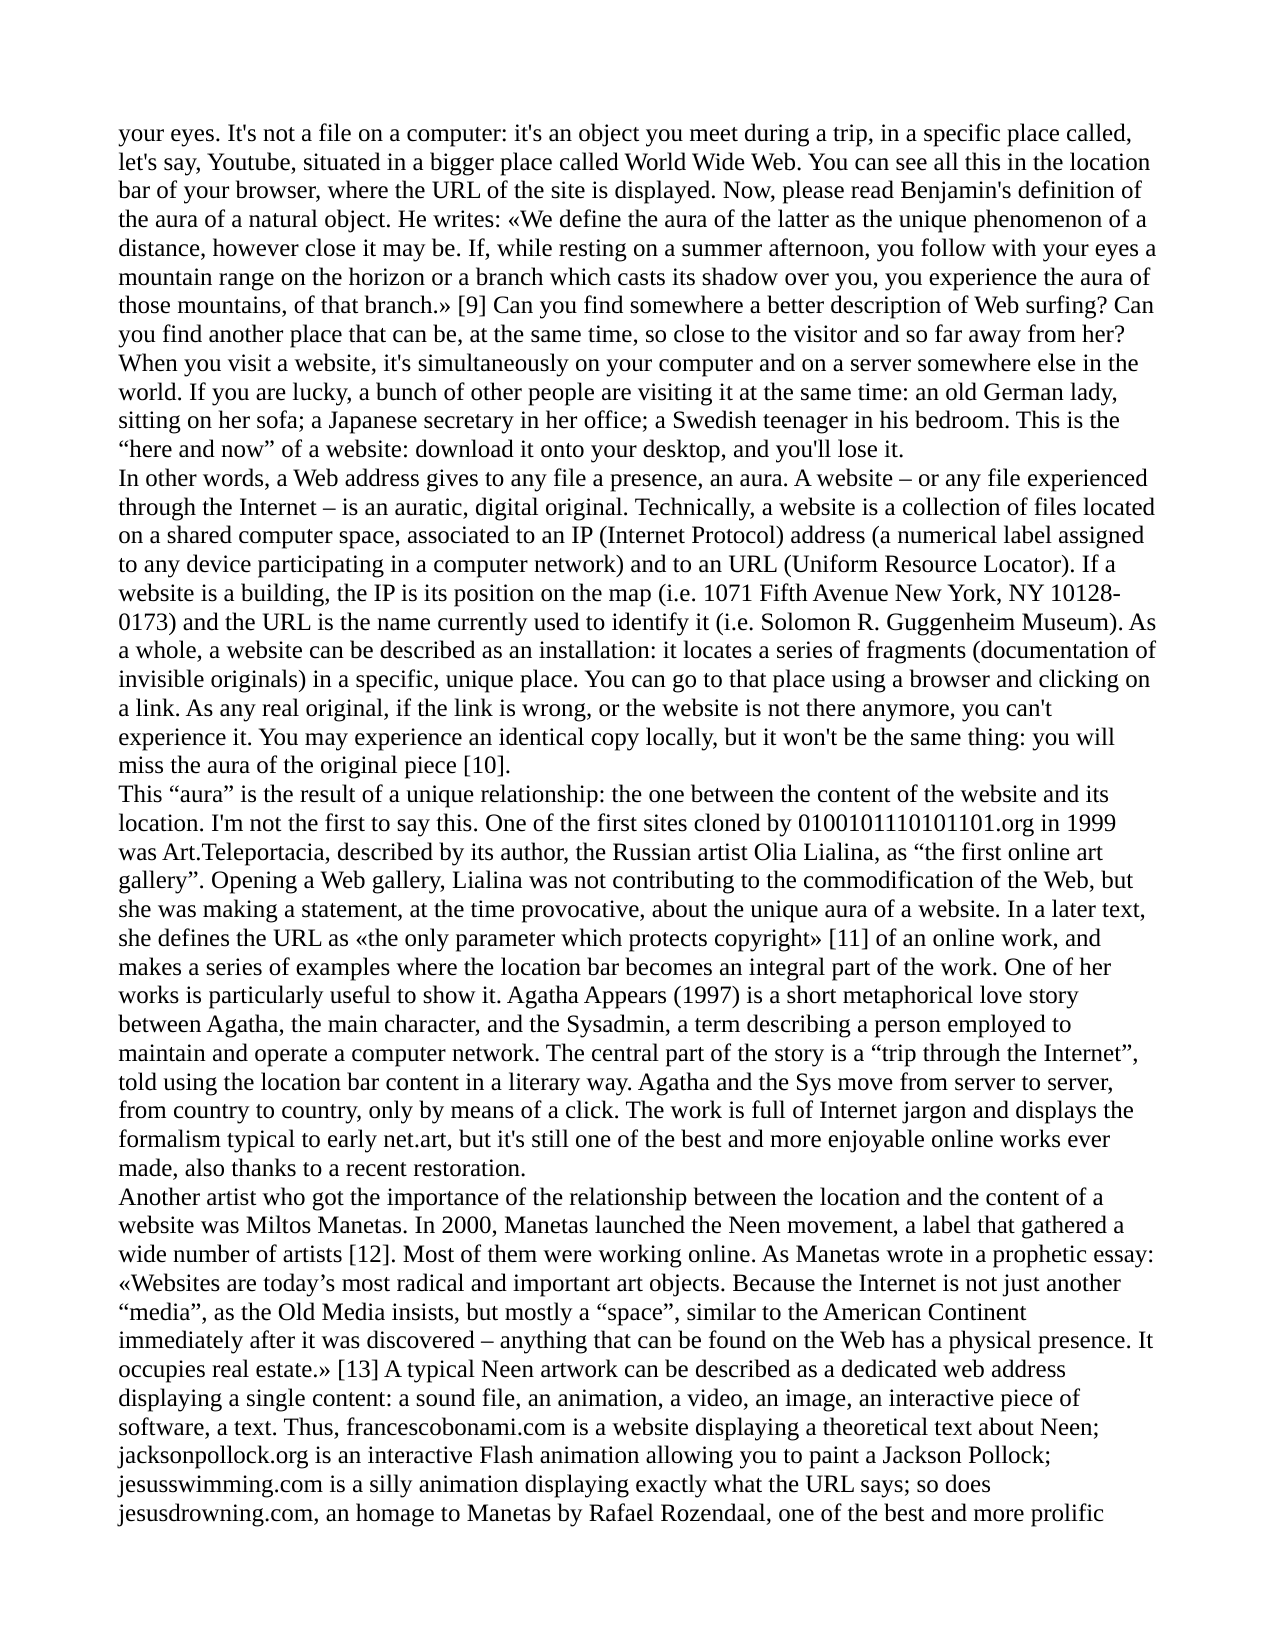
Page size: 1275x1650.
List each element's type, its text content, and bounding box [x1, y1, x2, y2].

text In other words, a Web address gives to any file a presence, an aura. A website – or any file experienced through the Internet – is an auratic, digital original. Technically, a website is a collection of files located on a shared computer space, associated to an IP (Internet Protocol) address (a numerical label assigned to any device participating in a computer network) and to an URL (Uniform Resource Locator). If a website is a building, the IP is its position on the map (i.e. 1071 Fifth Avenue New York, NY 10128-0173) and the URL is the name currently used to identify it (i.e. Solomon R. Guggenheim Museum). As a whole, a website can be described as an installation: it locates a series of fragments (documentation of invisible originals) in a specific, unique place. You can go to that place using a browser and clicking on a link. As any real original, if the link is wrong, or the website is not there anymore, you can't experience it. You may experience an identical copy locally, but it won't be the same thing: you will miss the aura of the original piece [10]. [118, 463, 1157, 779]
text your eyes. It's not a file on a computer: it's an object you meet during a trip, in a specific place called, let's say, Youtube, situated in a bigger place called World Wide Web. You can see all this in the location bar of your browser, where the URL of the site is displayed. Now, please read Benjamin's definition of the aura of a natural object. He writes: «We define the aura of the latter as the unique phenomenon of a distance, however close it may be. If, while resting on a summer afternoon, you follow with your eyes a mountain range on the horizon or a branch which casts its shadow over you, you experience the aura of those mountains, of that branch.» [9] Can you find somewhere a better description of Web surfing? Can you find another place that can be, at the same time, so close to the visitor and so far away from her? When you visit a website, it's simultaneously on your computer and on a server somewhere else in the world. If you are lucky, a bunch of other people are visiting it at the same time: an old German lady, sitting on her sofa; a Japanese secretary in her office; a Swedish teenager in his bedroom. This is the “here and now” of a website: download it onto your desktop, and you'll lose it. [118, 118, 1157, 463]
text This “aura” is the result of a unique relationship: the one between the content of the website and its location. I'm not the first to say this. One of the first sites cloned by 0100101110101101.org in 1999 was Art.Teleportacia, described by its author, the Russian artist Olia Lialina, as “the first online art gallery”. Opening a Web gallery, Lialina was not contributing to the commodification of the Web, but she was making a statement, at the time provocative, about the unique aura of a website. In a later text, she defines the URL as «the only parameter which protects copyright» [11] of an online work, and makes a series of examples where the location bar becomes an integral part of the work. One of her works is particularly useful to show it. Agatha Appears (1997) is a short metaphorical love story between Agatha, the main character, and the Sysadmin, a term describing a person employed to maintain and operate a computer network. The central part of the story is a “trip through the Internet”, told using the location bar content in a literary way. Agatha and the Sys move from server to server, from country to country, only by means of a click. The work is full of Internet jargon and displays the formalism typical to early net.art, but it's still one of the best and more enjoyable online works ever made, also thanks to a recent restoration. [118, 779, 1157, 1182]
text Another artist who got the importance of the relationship between the location and the content of a website was Miltos Manetas. In 2000, Manetas launched the Neen movement, a label that gathered a wide number of artists [12]. Most of them were working online. As Manetas wrote in a prophetic essay: «Websites are today’s most radical and important art objects. Because the Internet is not just another “media”, as the Old Media insists, but mostly a “space”, similar to the American Continent immediately after it was discovered – anything that can be found on the Web has a physical presence. It occupies real estate.» [13] A typical Neen artwork can be described as a dedicated web address displaying a single content: a sound file, an animation, a video, an image, an interactive piece of software, a text. Thus, francescobonami.com is a website displaying a theoretical text about Neen; jacksonpollock.org is an interactive Flash animation allowing you to paint a Jackson Pollock; jesusswimming.com is a silly animation displaying exactly what the URL says; so does jesusdrowning.com, an homage to Manetas by Rafael Rozendaal, one of the best and more prolific [118, 1182, 1157, 1527]
